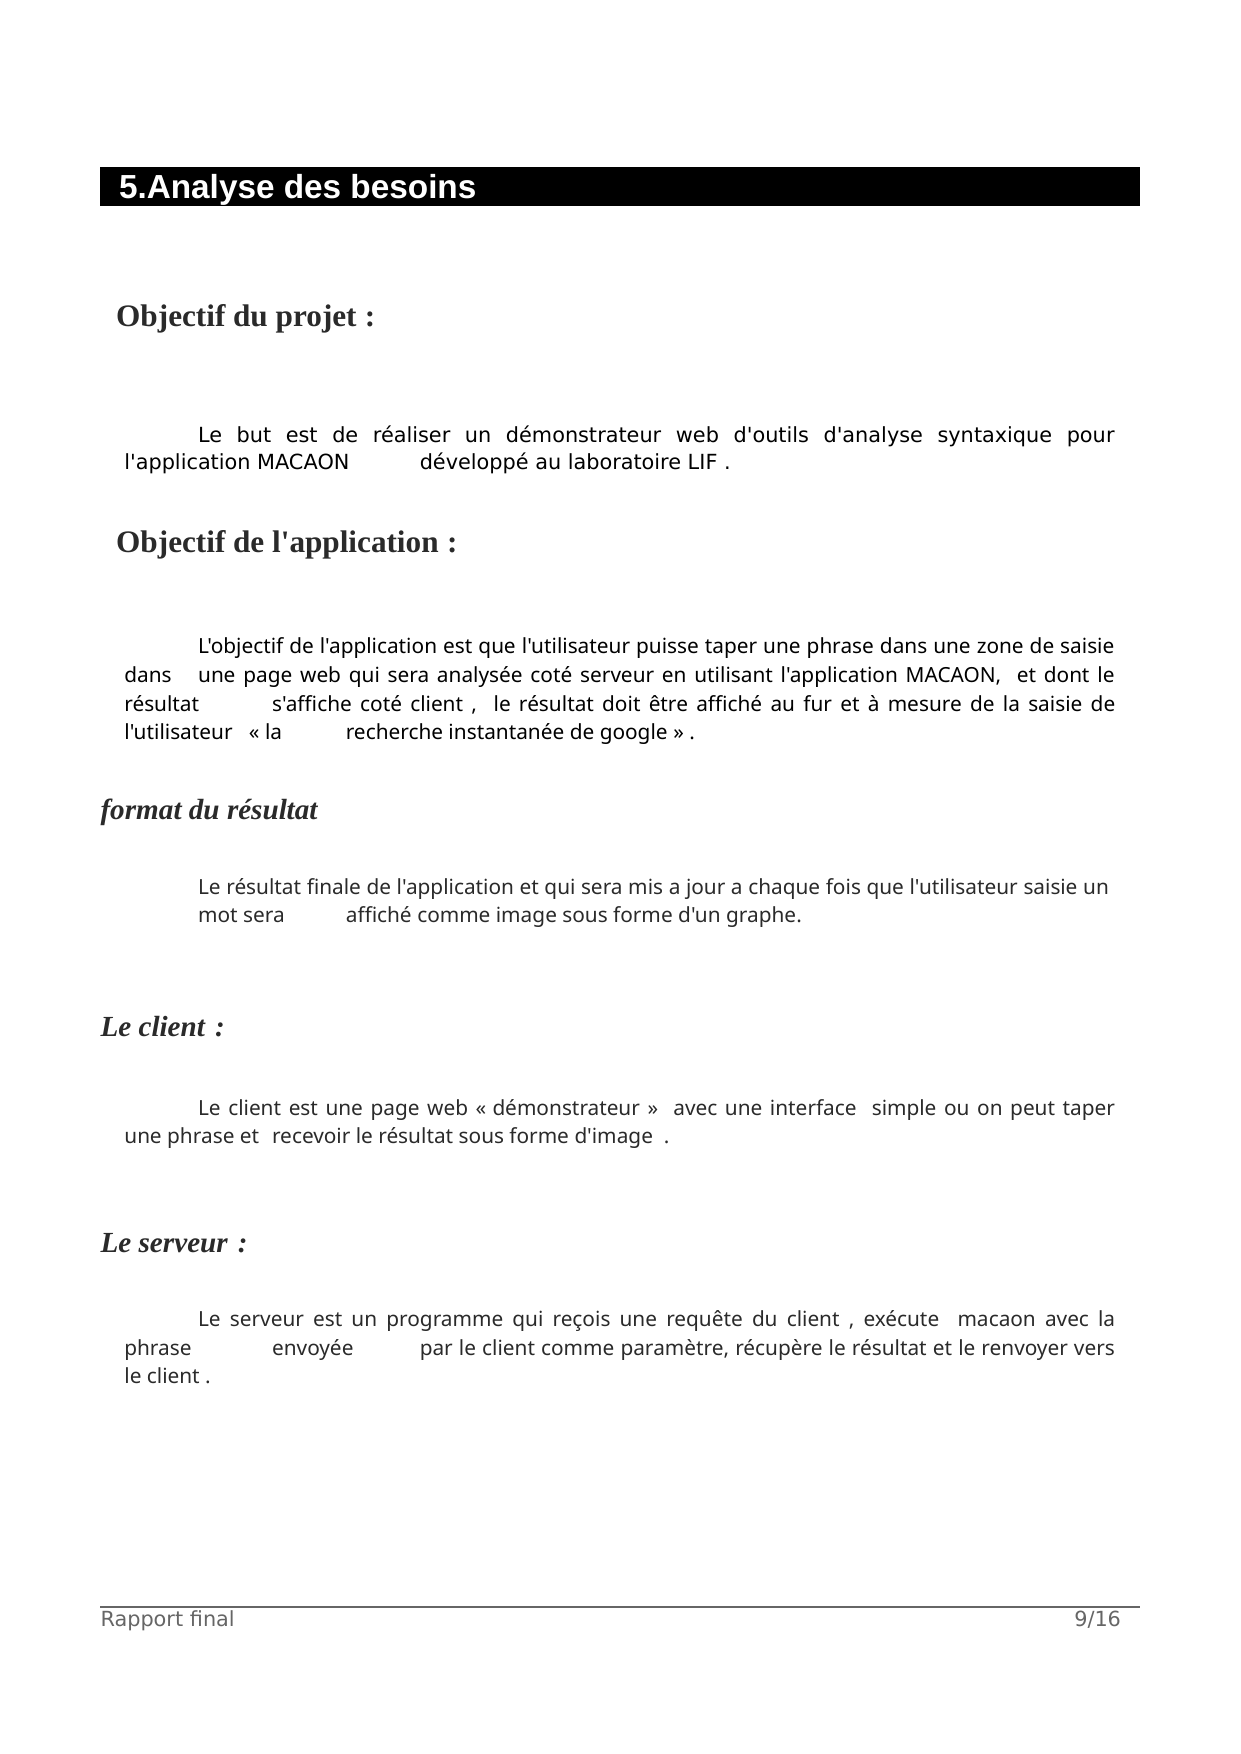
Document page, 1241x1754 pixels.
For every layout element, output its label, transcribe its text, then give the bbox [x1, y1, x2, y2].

text format du résultat [100, 792, 1140, 826]
text Le résultat finale de l'application et qui sera mis a jour a chaque fois que l'utilisateur saisie un mot sera affiché comme image sous forme d'un graphe. [124, 871, 1116, 929]
text Le but est de réaliser un démonstrateur web d'outils d'analyse syntaxique pour l'application MACAON développé au laboratoire LIF . [124, 418, 1116, 474]
text L'objectif de l'application est que l'utilisateur puisse taper une phrase dans une zone de saisie dans une page web qui sera analysée coté serveur en utilisant l'application MACAON, et dont le résultat s'affiche coté client , le résultat doit être affiché au fur et à mesure de la saisie de l'utilisateur « la recherche instantanée de google » . [124, 624, 1116, 746]
text Le serveur : [100, 1225, 1140, 1258]
text Le client est une page web « démonstrateur » avec une interface simple ou on peut taper une phrase et recevoir le résultat sous forme d'image . [124, 1088, 1116, 1150]
text Le client : [100, 1009, 1140, 1042]
text Le serveur est un programme qui reçois une requête du client , exécute macaon avec la phrase envoyée par le client comme paramètre, récupère le résultat et le renvoyer vers le client . [124, 1304, 1116, 1389]
subtitle Objectif du projet : [100, 297, 1140, 333]
subtitle 5.Analyse des besoins [100, 167, 1140, 206]
text Objectif de l'application : [100, 523, 1140, 559]
